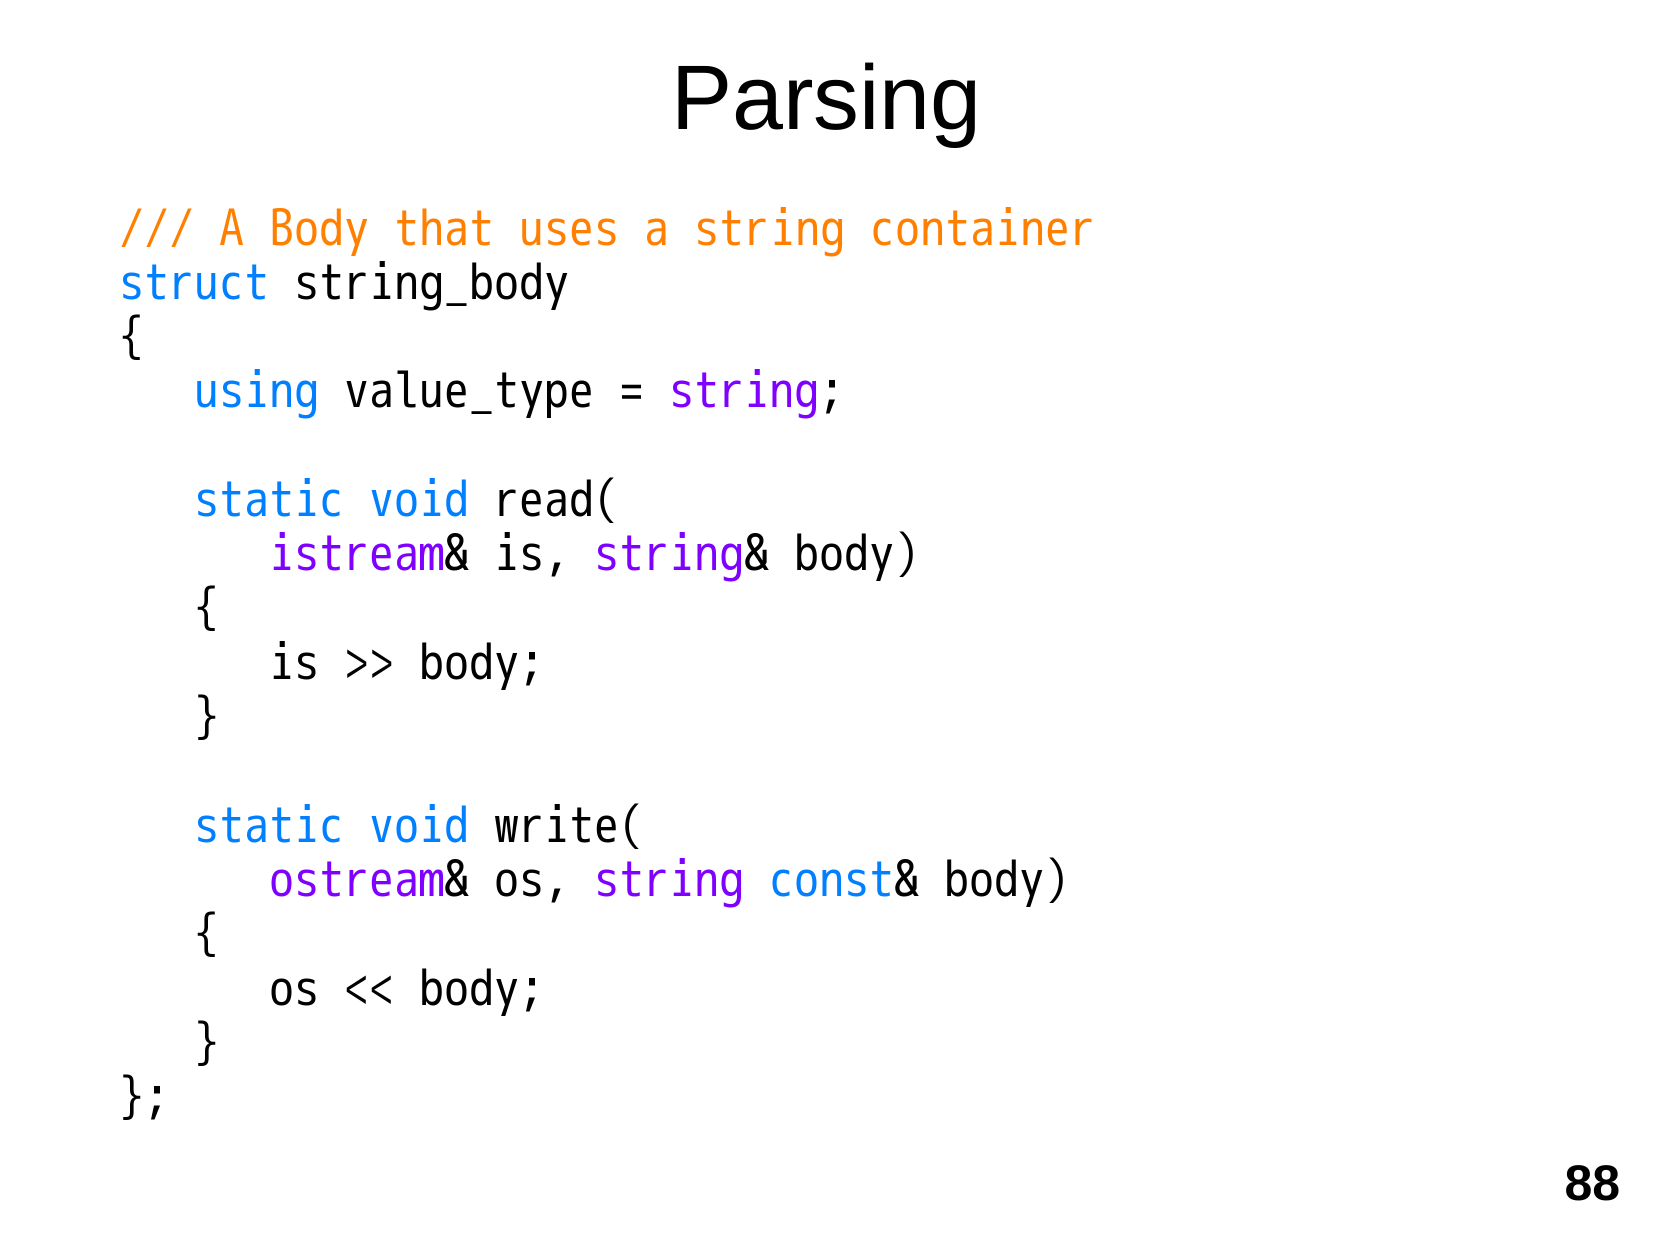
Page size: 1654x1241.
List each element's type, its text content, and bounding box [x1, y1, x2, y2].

title Parsing [82, 15, 1571, 181]
text_box /// A Body that uses a string container struct string_body { using value_type = string; static void read( istream& is, string& body) { is >> body; } static void write( ostream& os, string const& body) { os << body; } }; [104, 195, 1575, 1133]
